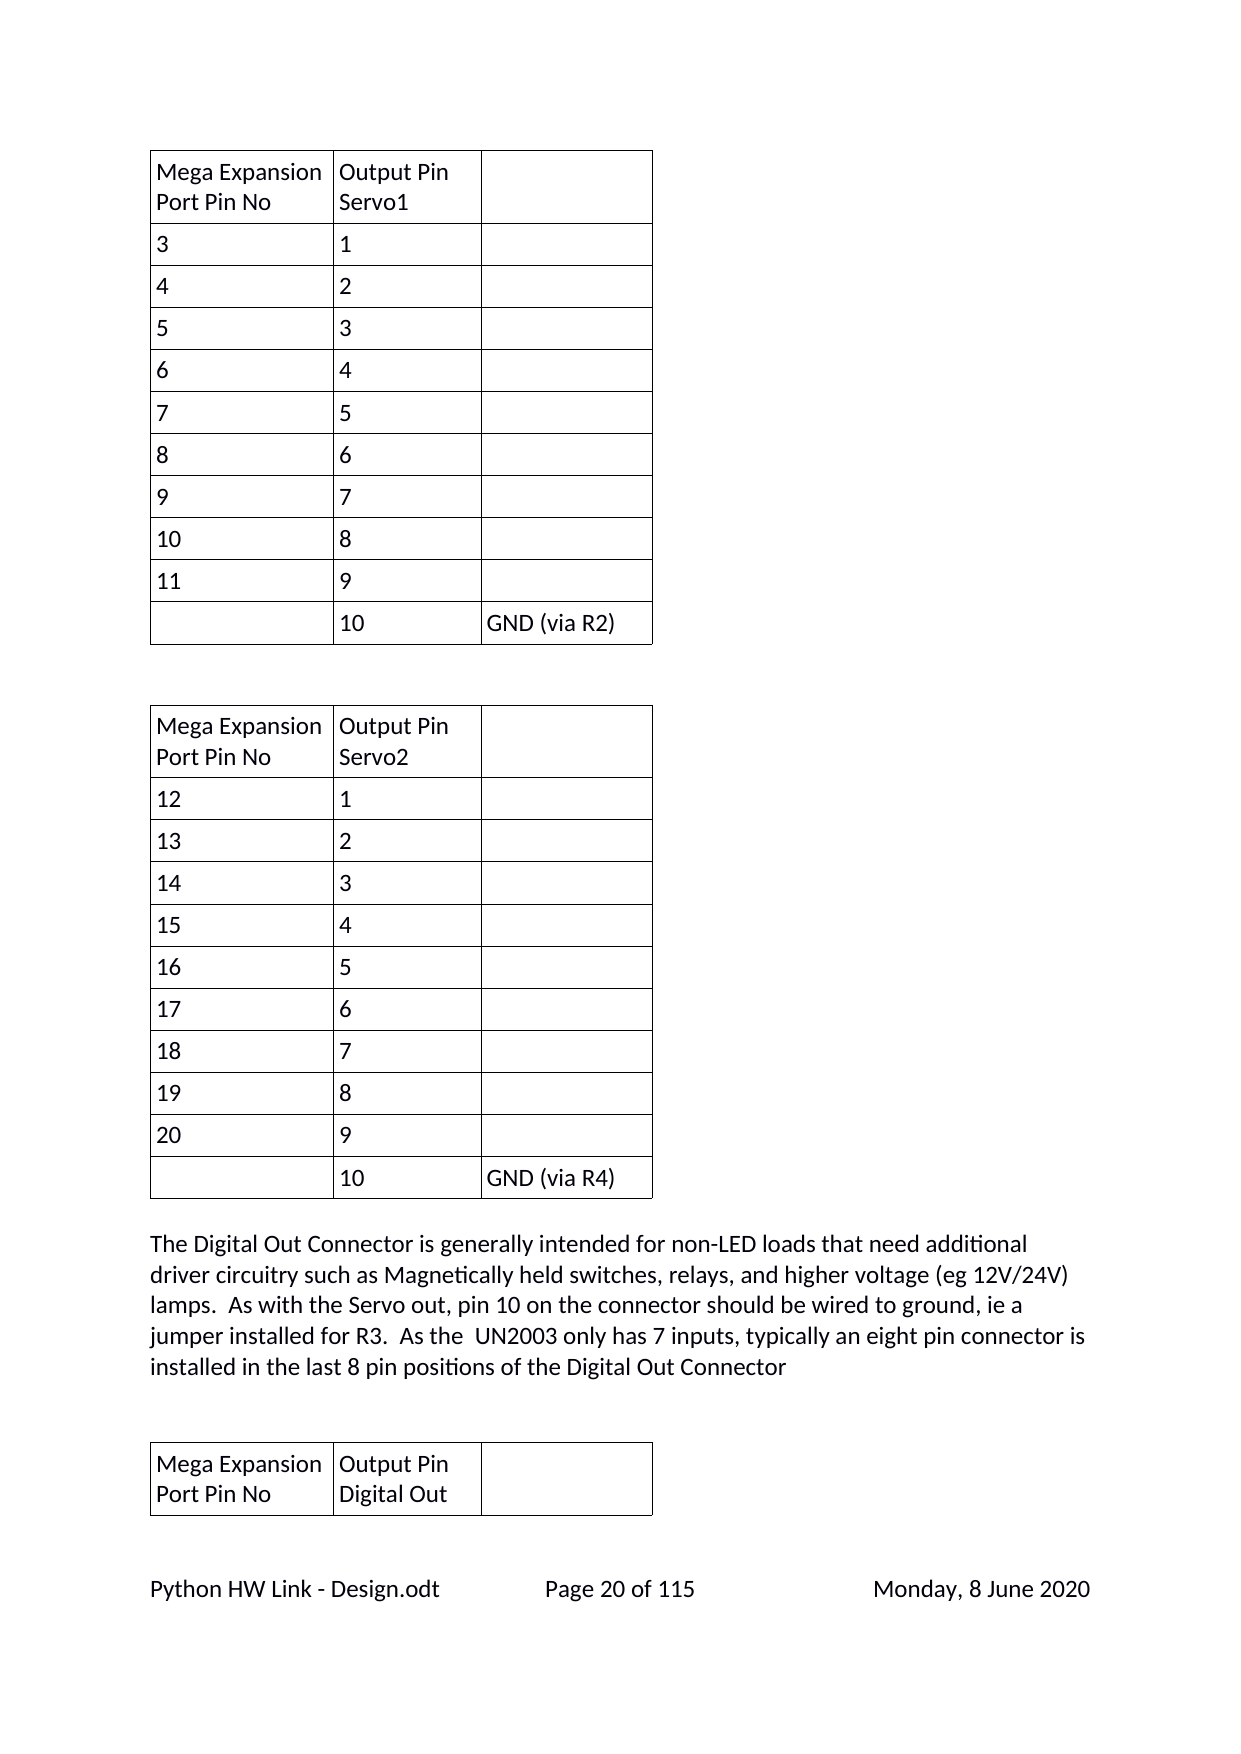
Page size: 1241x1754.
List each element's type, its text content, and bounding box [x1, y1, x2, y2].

table_cell 1 [334, 778, 481, 819]
table_cell 2 [334, 820, 481, 861]
table_cell [482, 350, 652, 391]
table_cell 5 [334, 947, 481, 988]
table_cell 8 [151, 434, 333, 475]
table_cell 12 [151, 778, 333, 819]
table_cell [482, 308, 652, 349]
table_cell 7 [151, 392, 333, 433]
table_cell [482, 476, 652, 517]
table_cell 13 [151, 820, 333, 861]
table_cell 5 [334, 392, 481, 433]
table_cell [482, 778, 652, 819]
table_cell [482, 1115, 652, 1156]
table_cell [151, 602, 333, 643]
table_cell 3 [334, 862, 481, 903]
table_header [482, 151, 652, 223]
table_cell 1 [334, 224, 481, 265]
table_header [482, 706, 652, 777]
table_cell 10 [334, 602, 481, 643]
table_cell GND (via R4) [482, 1157, 652, 1198]
table_cell [151, 1157, 333, 1198]
table_cell [482, 518, 652, 559]
table_cell [482, 905, 652, 946]
table_cell 3 [151, 224, 333, 265]
table_cell [482, 434, 652, 475]
table_cell 16 [151, 947, 333, 988]
table_cell [482, 1031, 652, 1072]
table_cell 9 [334, 560, 481, 601]
table_header Output Pin Digital Out [334, 1443, 481, 1515]
table_cell 9 [151, 476, 333, 517]
table_cell [482, 266, 652, 307]
table_cell 20 [151, 1115, 333, 1156]
table_cell 3 [334, 308, 481, 349]
table_cell 4 [334, 350, 481, 391]
table_cell [482, 989, 652, 1030]
table_cell 18 [151, 1031, 333, 1072]
table_header Mega Expansion Port Pin No [151, 706, 333, 777]
table_cell 7 [334, 476, 481, 517]
table_cell [482, 224, 652, 265]
table_cell 4 [334, 905, 481, 946]
table_header Output Pin Servo2 [334, 706, 481, 777]
table_cell 10 [334, 1157, 481, 1198]
table_cell 14 [151, 862, 333, 903]
table_cell 17 [151, 989, 333, 1030]
table_cell 7 [334, 1031, 481, 1072]
table_cell 19 [151, 1073, 333, 1114]
table_header Mega Expansion Port Pin No [151, 1443, 333, 1515]
table_cell [482, 947, 652, 988]
table_header Output Pin Servo1 [334, 151, 481, 223]
table_cell 6 [334, 434, 481, 475]
table_cell [482, 820, 652, 861]
table_cell [482, 1073, 652, 1114]
table_cell 11 [151, 560, 333, 601]
table_cell 9 [334, 1115, 481, 1156]
table_cell 8 [334, 1073, 481, 1114]
table_cell 10 [151, 518, 333, 559]
table_cell 5 [151, 308, 333, 349]
table_cell 2 [334, 266, 481, 307]
table_cell 6 [151, 350, 333, 391]
table_cell 8 [334, 518, 481, 559]
table_cell 15 [151, 905, 333, 946]
text The Digital Out Connector is generally intended for non-LED loads that need additional driver circuitry such as Magnetically held switches, relays, and higher voltage (eg 12V/24V) lamps. As with the Servo out, pin 10 on the connector should be wired to ground, ie a jumper installed for R3. As the UN2003 only has 7 inputs, typically an eight pin connector is installed in the last 8 pin positions of the Digital Out Connector [150, 1229, 1090, 1381]
table_cell [482, 392, 652, 433]
table_cell [482, 560, 652, 601]
table_header Mega Expansion Port Pin No [151, 151, 333, 223]
table_cell GND (via R2) [482, 602, 652, 643]
table_header [482, 1443, 652, 1515]
table_cell 4 [151, 266, 333, 307]
table_cell 6 [334, 989, 481, 1030]
table_cell [482, 862, 652, 903]
